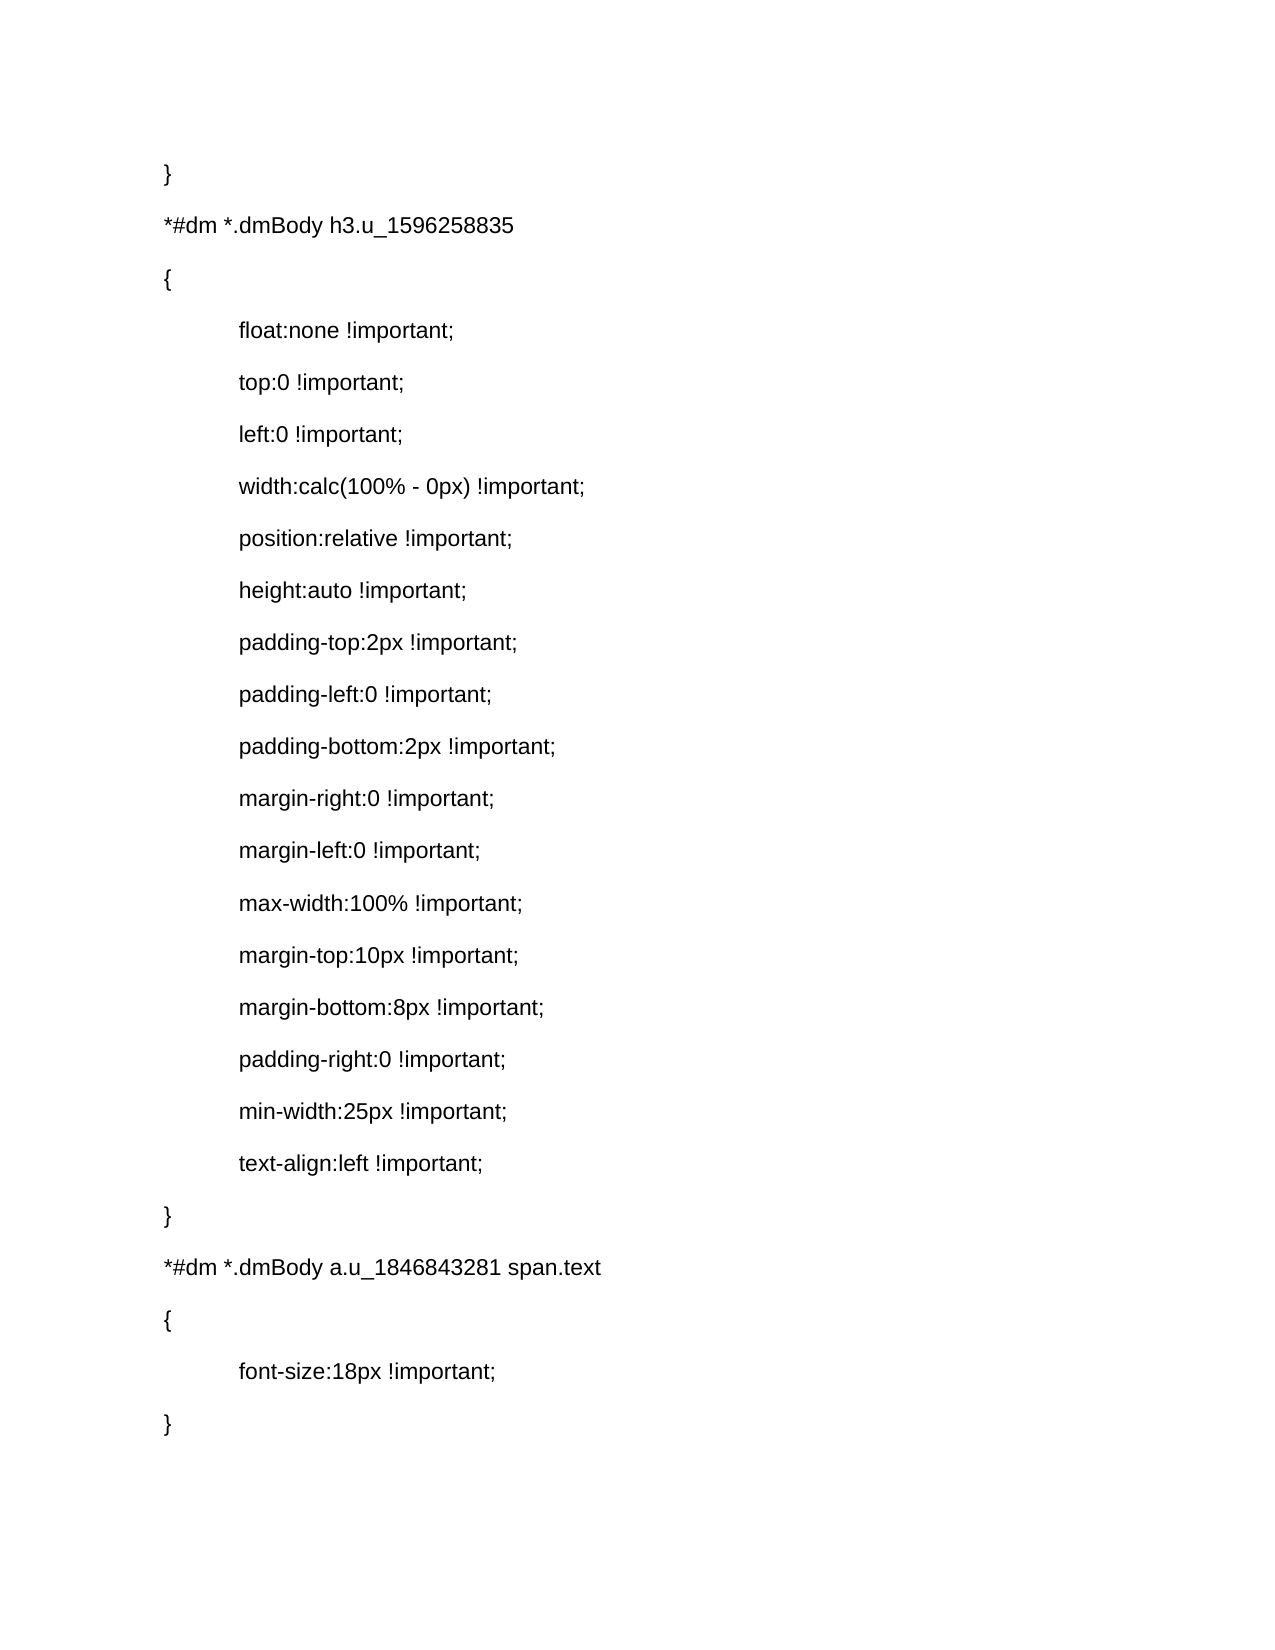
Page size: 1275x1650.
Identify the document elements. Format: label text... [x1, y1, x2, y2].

table_cell padding-top:2px !important; [153, 619, 1125, 671]
table_cell margin-top:10px !important; [153, 931, 1125, 983]
table_cell width:calc(100% - 0px) !important; [153, 463, 1125, 514]
table_cell left:0 !important; [153, 410, 1125, 462]
table_cell } [153, 1192, 1125, 1244]
table_cell } [153, 150, 1125, 202]
table_cell *#dm *.dmBody h3.u_1596258835 [153, 202, 1125, 254]
table_cell { [153, 254, 1125, 306]
table_cell position:relative !important; [153, 515, 1125, 567]
table_cell min-width:25px !important; [153, 1088, 1125, 1139]
table_cell padding-bottom:2px !important; [153, 723, 1125, 775]
table_cell top:0 !important; [153, 358, 1125, 410]
table_cell padding-left:0 !important; [153, 671, 1125, 723]
table_cell } [153, 1400, 1125, 1452]
table_cell margin-right:0 !important; [153, 775, 1125, 827]
table_cell { [153, 1296, 1125, 1348]
table_cell margin-left:0 !important; [153, 827, 1125, 879]
table_cell float:none !important; [153, 306, 1125, 358]
table_cell padding-right:0 !important; [153, 1035, 1125, 1087]
table_cell max-width:100% !important; [153, 879, 1125, 931]
table_cell font-size:18px !important; [153, 1348, 1125, 1400]
table_cell height:auto !important; [153, 567, 1125, 619]
table_cell *#dm *.dmBody a.u_1846843281 span.text [153, 1244, 1125, 1296]
table_cell margin-bottom:8px !important; [153, 983, 1125, 1035]
table_cell text-align:left !important; [153, 1140, 1125, 1192]
